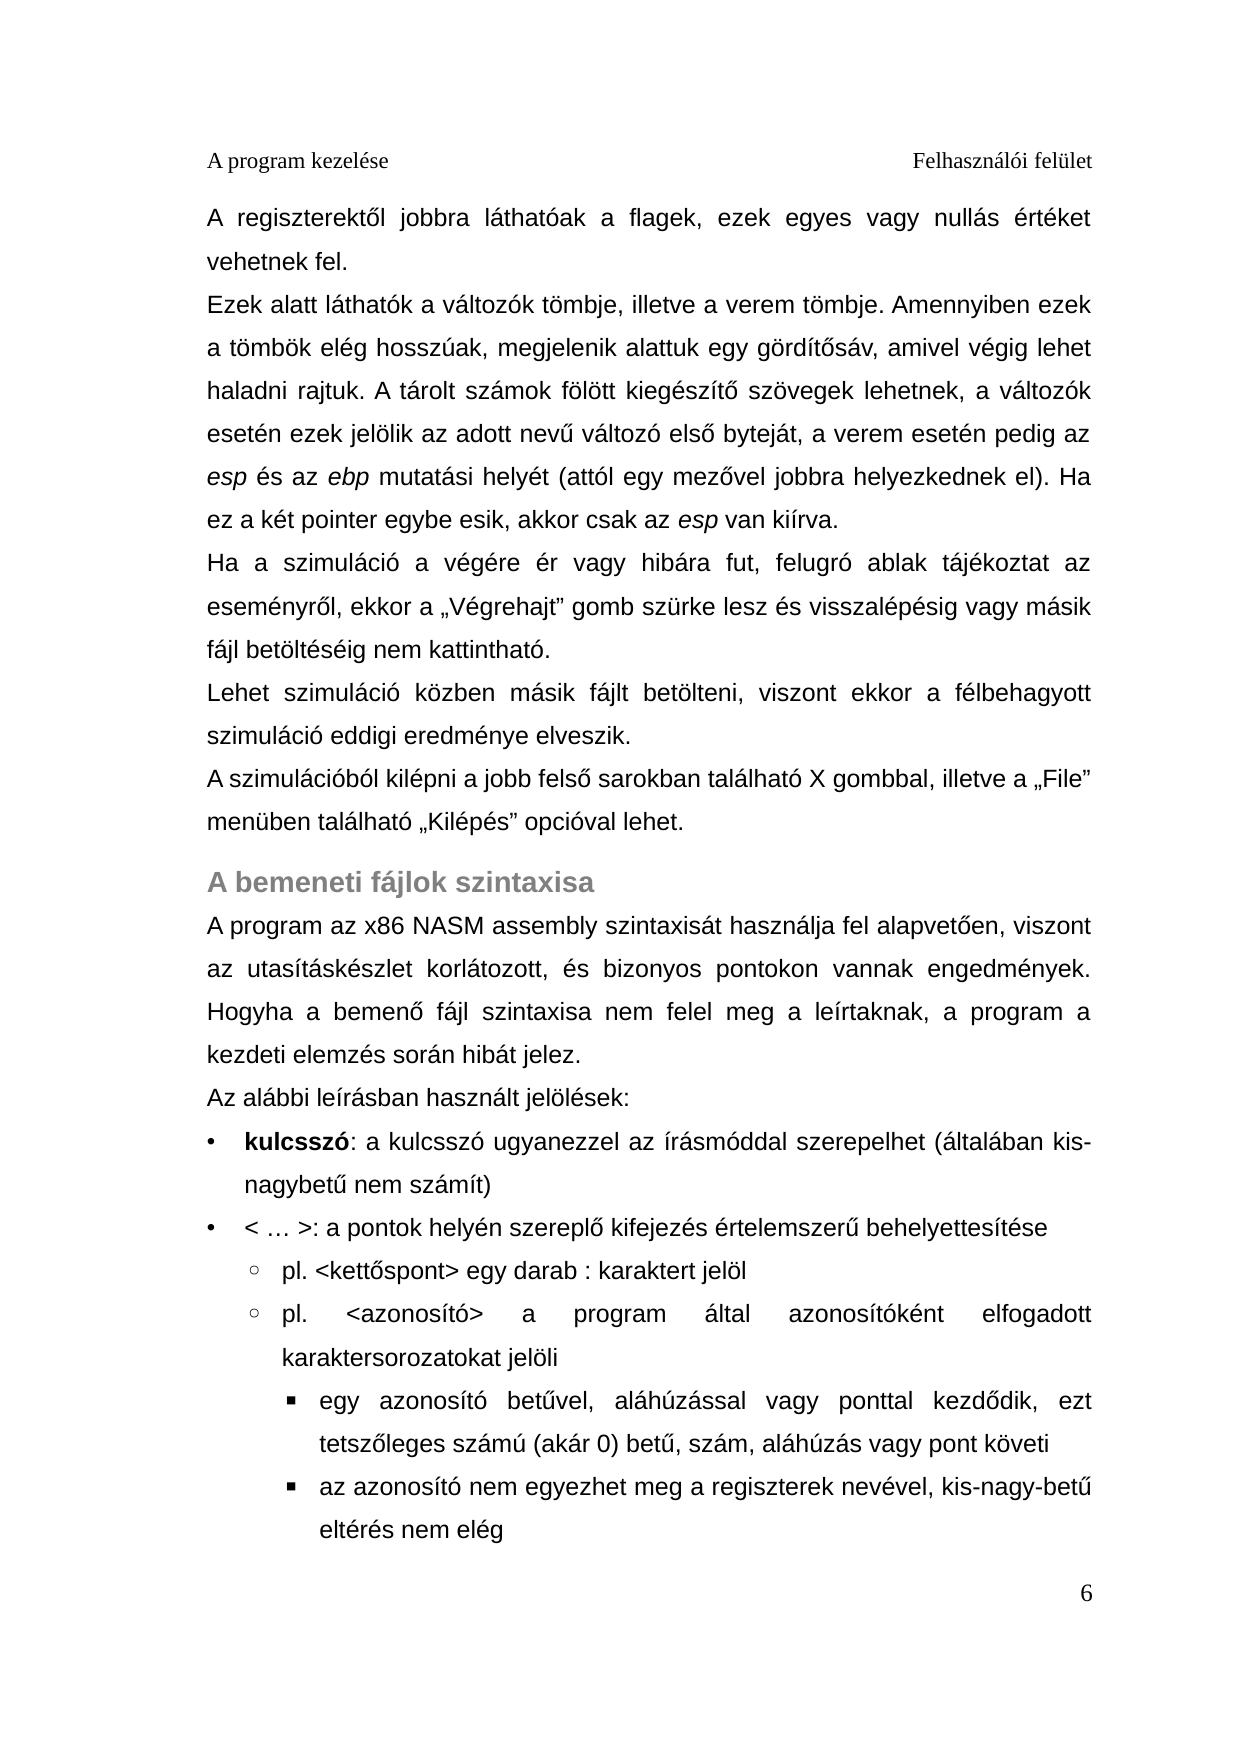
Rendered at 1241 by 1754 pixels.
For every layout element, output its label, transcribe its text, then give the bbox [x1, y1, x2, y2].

subtitle A bemeneti fájlok szintaxisa [207, 865, 1093, 898]
list egy azonosító betűvel, aláhúzással vagy ponttal kezdődik, ezt tetszőleges számú (akár 0) betű, szám, aláhúzás vagy pont követi [282, 1386, 1093, 1458]
list pl. <azonosító> a program által azonosítóként elfogadott karaktersorozatokat jelöli [244, 1299, 1093, 1371]
text A szimulációból kilépni a jobb felső sarokban található X gombbal, illetve a „File” menüben található „Kilépés” opcióval lehet. [207, 764, 1093, 836]
list pl. <kettőspont> egy darab : karaktert jelöl [244, 1256, 1093, 1285]
text Ha a szimuláció a végére ér vagy hibára fut, felugró ablak tájékoztat az eseményről, ekkor a „Végrehajt” gomb szürke lesz és visszalépésig vagy másik fájl betöltéséig nem kattintható. [207, 548, 1093, 663]
text Az alábbi leírásban használt jelölések: [207, 1083, 1093, 1112]
list kulcsszó: a kulcsszó ugyanezzel az írásmóddal szerepelhet (általában kis-nagybetű nem számít) [207, 1127, 1093, 1198]
text A program az x86 NASM assembly szintaxisát használja fel alapvetően, viszont az utasításkészlet korlátozott, és bizonyos pontokon vannak engedmények. Hogyha a bemenő fájl szintaxisa nem felel meg a leírtaknak, a program a kezdeti elemzés során hibát jelez. [207, 911, 1093, 1069]
list < … >: a pontok helyén szereplő kifejezés értelemszerű behelyettesítése [207, 1213, 1093, 1242]
text Lehet szimuláció közben másik fájlt betölteni, viszont ekkor a félbehagyott szimuláció eddigi eredménye elveszik. [207, 678, 1093, 750]
text A regiszterektől jobbra láthatóak a flagek, ezek egyes vagy nullás értéket vehetnek fel. [207, 203, 1093, 275]
text Ezek alatt láthatók a változók tömbje, illetve a verem tömbje. Amennyiben ezek a tömbök elég hosszúak, megjelenik alattuk egy gördítősáv, amivel végig lehet haladni rajtuk. A tárolt számok fölött kiegészítő szövegek lehetnek, a változók esetén ezek jelölik az adott nevű változó első byteját, a verem esetén pedig az esp és az ebp mutatási helyét (attól egy mezővel jobbra helyezkednek el). Ha ez a két pointer egybe esik, akkor csak az esp van kiírva. [207, 290, 1093, 534]
list az azonosító nem egyezhet meg a regiszterek nevével, kis-nagy-betű eltérés nem elég [282, 1472, 1093, 1544]
